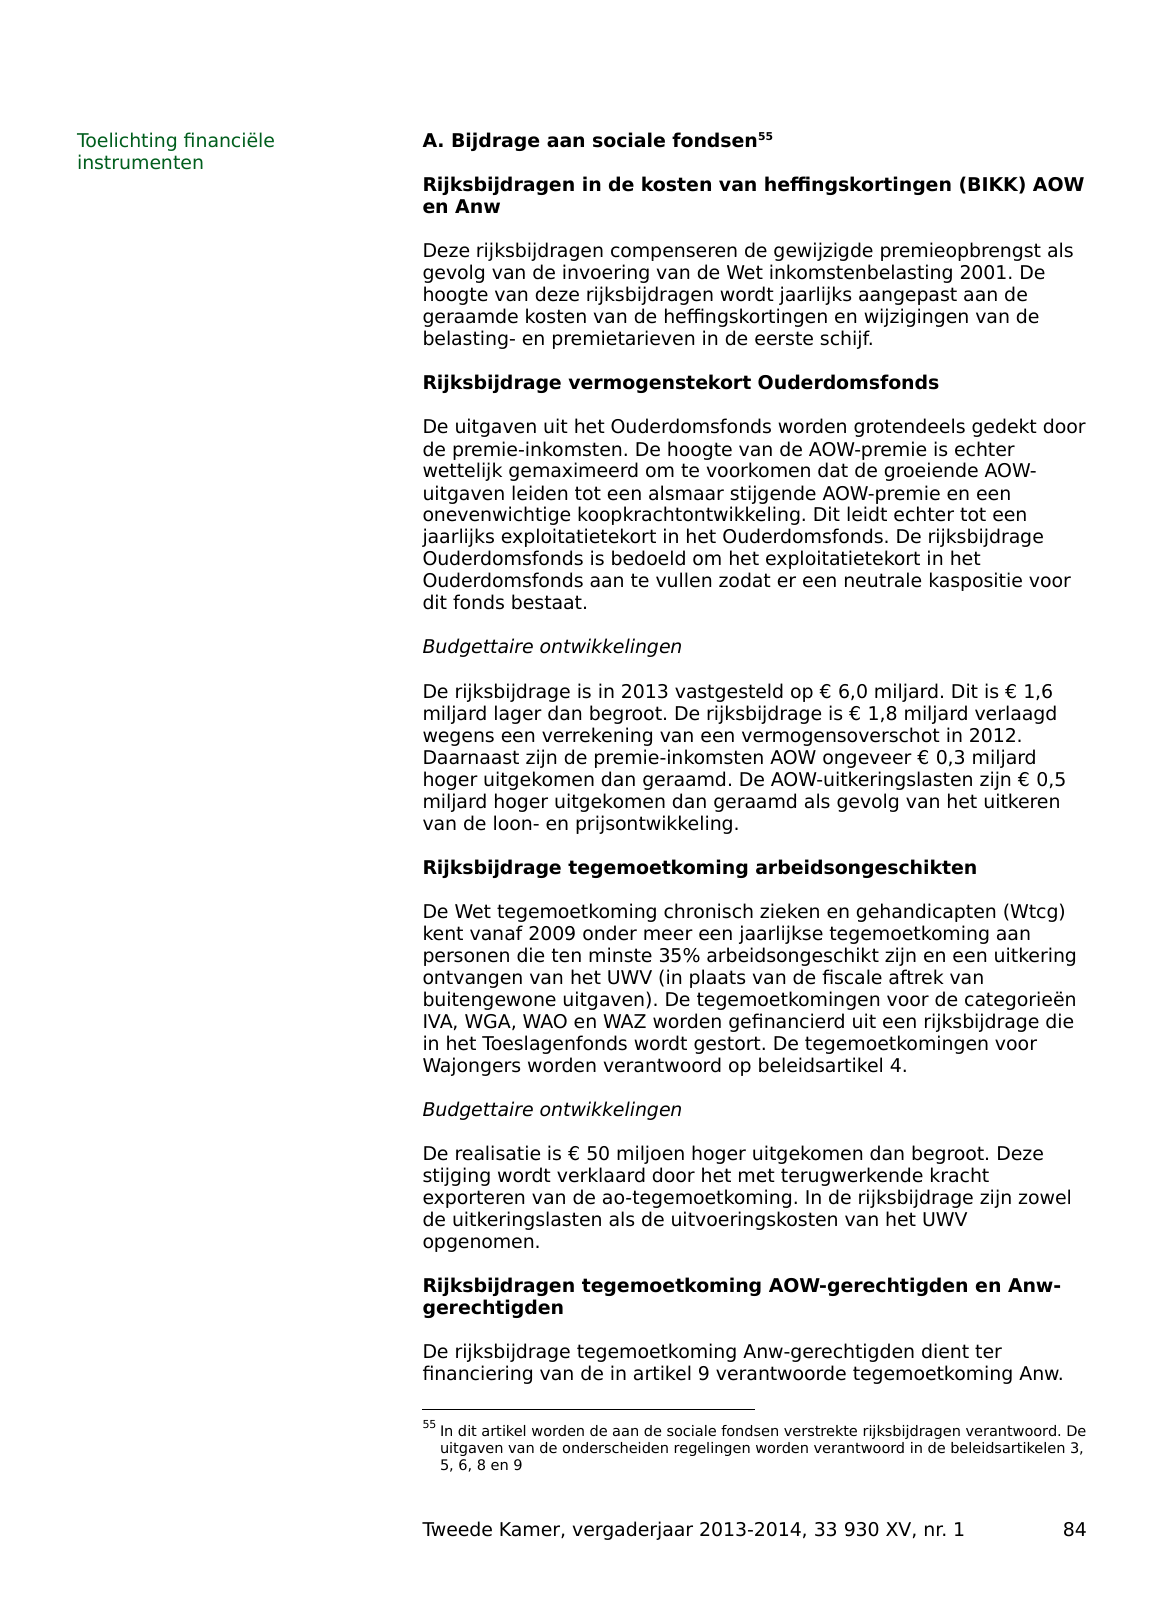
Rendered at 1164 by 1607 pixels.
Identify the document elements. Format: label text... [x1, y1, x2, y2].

text Deze rijksbijdragen compenseren de gewijzigde premieopbrengst als gevolg van de invoering van de Wet inkomstenbelasting 2001. De hoogte van deze rijksbijdragen wordt jaarlijks aangepast aan de geraamde kosten van de heffingskortingen en wijzigingen van de belasting- en premietarieven in de eerste schijf. [422, 240, 1087, 350]
subtitle Rijksbijdrage vermogenstekort Ouderdomsfonds [422, 372, 1087, 394]
subtitle Budgettaire ontwikkelingen [422, 1099, 1087, 1121]
text De rijksbijdrage tegemoetkoming Anw-gerechtigden dient ter financiering van de in artikel 9 verantwoorde tegemoetkoming Anw. [422, 1341, 1087, 1385]
text De uitgaven uit het Ouderdomsfonds worden grotendeels gedekt door de premie-inkomsten. De hoogte van de AOW-premie is echter wettelijk gemaximeerd om te voorkomen dat de groeiende AOW-uitgaven leiden tot een alsmaar stijgende AOW-premie en een onevenwichtige koopkrachtontwikkeling. Dit leidt echter tot een jaarlijks exploitatietekort in het Ouderdomsfonds. De rijksbijdrage Ouderdomsfonds is bedoeld om het exploitatietekort in het Ouderdomsfonds aan te vullen zodat er een neutrale kaspositie voor dit fonds bestaat. [422, 416, 1087, 614]
text De Wet tegemoetkoming chronisch zieken en gehandicapten (Wtcg) kent vanaf 2009 onder meer een jaarlijkse tegemoetkoming aan personen die ten minste 35% arbeidsongeschikt zijn en een uitkering ontvangen van het UWV (in plaats van de fiscale aftrek van buitengewone uitgaven). De tegemoetkomingen voor de categorieën IVA, WGA, WAO en WAZ worden gefinancierd uit een rijksbijdrage die in het Toeslagenfonds wordt gestort. De tegemoetkomingen voor Wajongers worden verantwoord op beleidsartikel 4. [422, 901, 1087, 1077]
text De realisatie is € 50 miljoen hoger uitgekomen dan begroot. Deze stijging wordt verklaard door het met terugwerkende kracht exporteren van de ao-tegemoetkoming. In de rijksbijdrage zijn zowel de uitkeringslasten als de uitvoeringskosten van het UWV opgenomen. [422, 1143, 1087, 1253]
subtitle Rijksbijdragen tegemoetkoming AOW-gerechtigden en Anw-gerechtigden [422, 1275, 1087, 1319]
subtitle A. Bijdrage aan sociale fondsen [422, 130, 1087, 152]
text De rijksbijdrage is in 2013 vastgesteld op € 6,0 miljard. Dit is € 1,6 miljard lager dan begroot. De rijksbijdrage is € 1,8 miljard verlaagd wegens een verrekening van een vermogensoverschot in 2012. Daarnaast zijn de premie-inkomsten AOW ongeveer € 0,3 miljard hoger uitgekomen dan geraamd. De AOW-uitkeringslasten zijn € 0,5 miljard hoger uitgekomen dan geraamd als gevolg van het uitkeren van de loon- en prijsontwikkeling. [422, 681, 1087, 834]
subtitle Budgettaire ontwikkelingen [422, 636, 1087, 658]
subtitle Rijksbijdragen in de kosten van heffingskortingen (BIKK) AOW en Anw [422, 174, 1087, 218]
text Toelichting financiële instrumenten [77, 130, 399, 174]
text In dit artikel worden de aan de sociale fondsen verstrekte rijksbijdragen verantwoord. De uitgaven van de onderscheiden regelingen worden verantwoord in de beleidsartikelen 3, 5, 6, 8 en 9 [422, 1418, 1087, 1474]
subtitle Rijksbijdrage tegemoetkoming arbeidsongeschikten [422, 857, 1087, 879]
